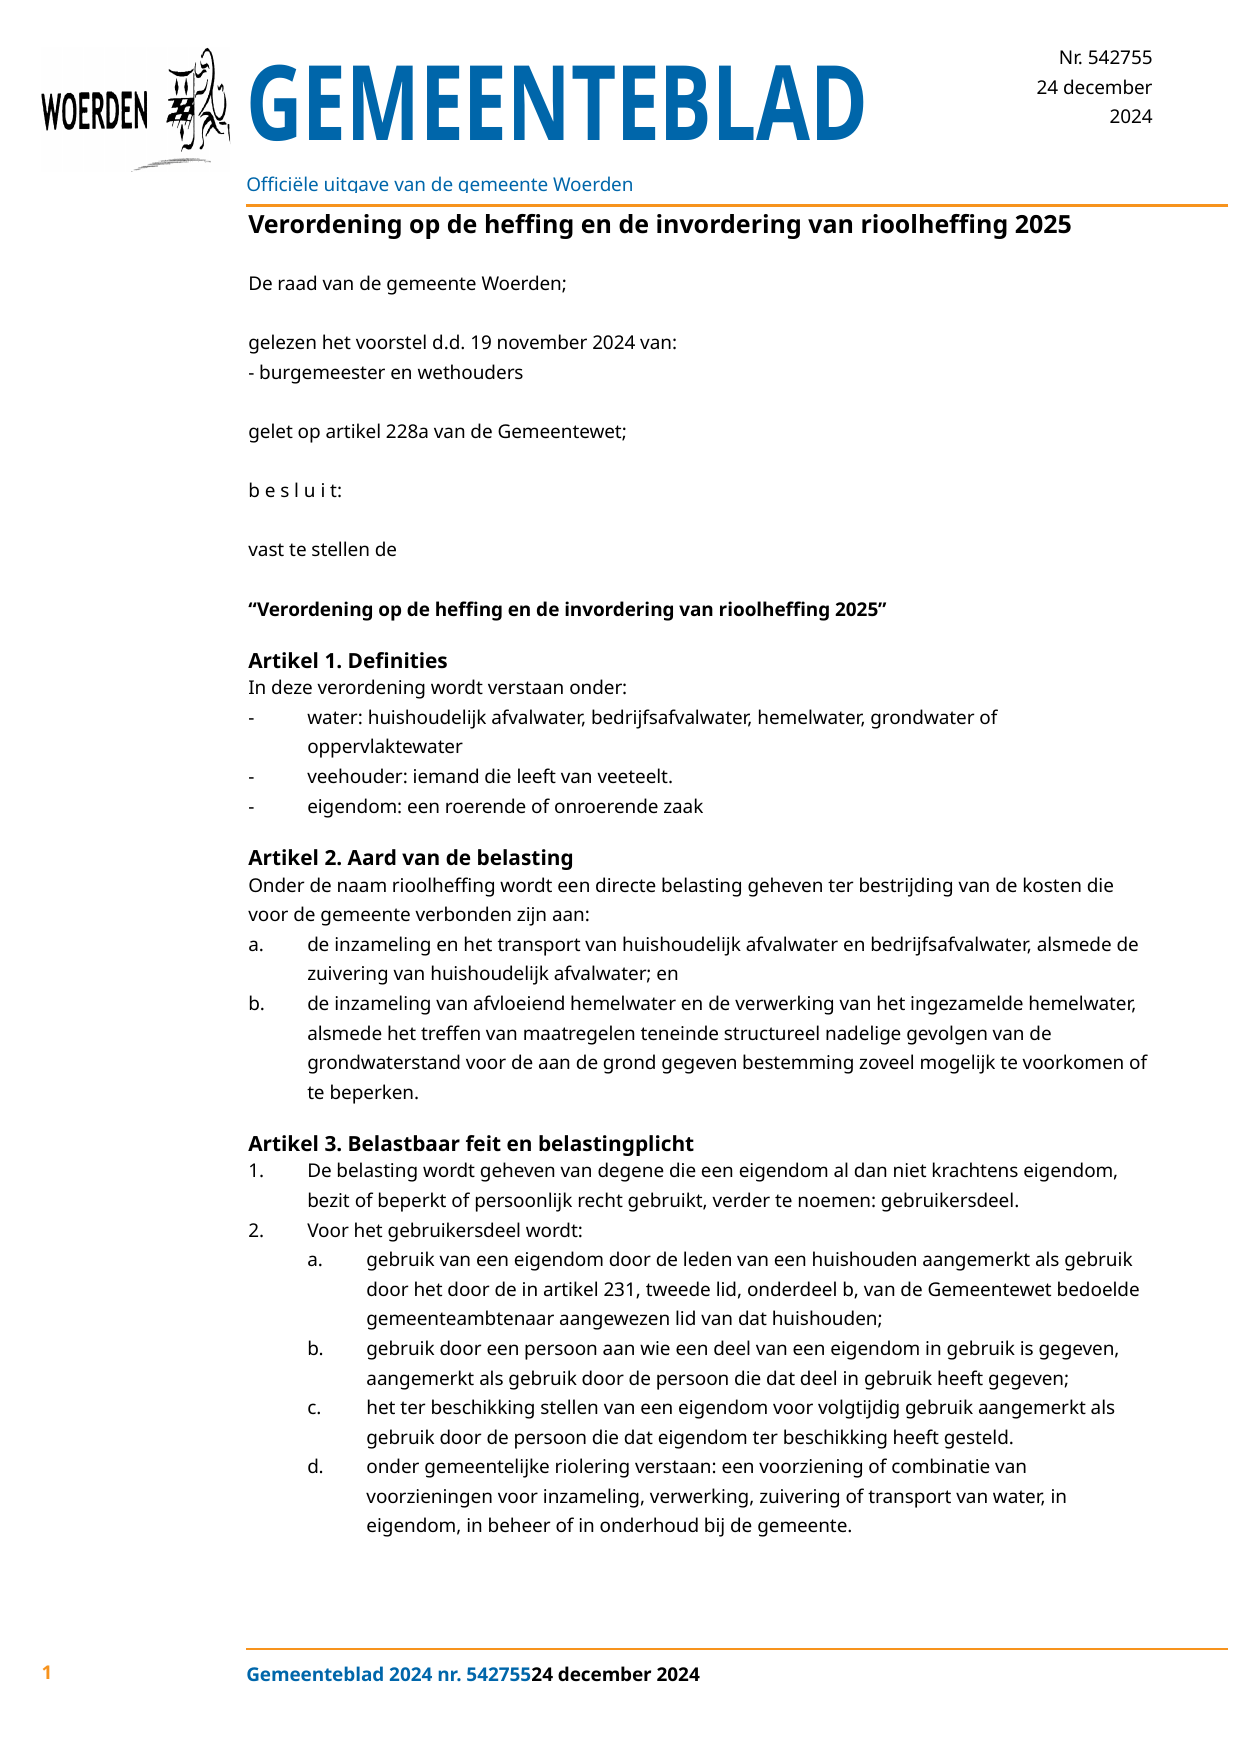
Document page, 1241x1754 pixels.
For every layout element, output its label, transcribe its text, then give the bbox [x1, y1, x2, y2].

text vast te stellen de [248, 537, 1152, 562]
list water: huishoudelijk afvalwater, bedrijfsafvalwater, hemelwater, grondwater of oppervlaktewater [248, 704, 1152, 759]
text De raad van de gemeente Woerden; [248, 270, 1152, 296]
list onder gemeentelijke riolering verstaan: een voorziening of combinatie van voorzieningen voor inzameling, verwerking, zuivering of transport van water, in eigendom, in beheer of in onderhoud bij de gemeente. [307, 1453, 1152, 1538]
list gebruik door een persoon aan wie een deel van een eigendom in gebruik is gegeven, aangemerkt als gebruik door de persoon die dat deel in gebruik heeft gegeven; [307, 1335, 1152, 1391]
list de inzameling van afvloeiend hemelwater en de verwerking van het ingezamelde hemelwater, alsmede het treffen van maatregelen teneinde structureel nadelige gevolgen van de grondwaterstand voor de aan de grond gegeven bestemming zoveel mogelijk te voorkomen of te beperken. [248, 990, 1152, 1104]
text Verordening op de heffing en de invordering van rioolheffing 2025 [248, 207, 1152, 241]
list eigendom: een roerende of onroerende zaak [248, 793, 1152, 819]
text gelet op artikel 228a van de Gemeentewet; [248, 418, 1152, 444]
text “Verordening op de heffing en de invordering van rioolheffing 2025” [248, 596, 1152, 621]
list veehouder: iemand die leeft van veeteelt. [248, 763, 1152, 789]
text Artikel 3. Belastbaar feit en belastingplicht [248, 1129, 1152, 1158]
text Artikel 2. Aard van de belasting [248, 843, 1152, 872]
list het ter beschikking stellen van een eigendom voor volgtijdig gebruik aangemerkt als gebruik door de persoon die dat eigendom ter beschikking heeft gesteld. [307, 1394, 1152, 1450]
list Voor het gebruikersdeel wordt: [248, 1217, 1152, 1243]
text - burgemeester en wethouders [248, 359, 1152, 385]
list De belasting wordt geheven van degene die een eigendom al dan niet krachtens eigendom, bezit of beperkt of persoonlijk recht gebruikt, verder te noemen: gebruikersdeel. [248, 1158, 1152, 1213]
text Artikel 1. Definities [248, 646, 1152, 674]
picture [41, 47, 231, 172]
list gebruik van een eigendom door de leden van een huishouden aangemerkt als gebruik door het door de in artikel 231, tweede lid, onderdeel b, van de Gemeentewet bedoelde gemeenteambtenaar aangewezen lid van dat huishouden; [307, 1246, 1152, 1331]
text In deze verordening wordt verstaan onder: [248, 674, 1152, 700]
text gelezen het voorstel d.d. 19 november 2024 van: [248, 329, 1152, 355]
text Onder de naam rioolheffing wordt een directe belasting geheven ter bestrijding van de kosten die voor de gemeente verbonden zijn aan: [248, 872, 1152, 927]
list de inzameling en het transport van huishoudelijk afvalwater en bedrijfsafvalwater, alsmede de zuivering van huishoudelijk afvalwater; en [248, 931, 1152, 986]
text b e s l u i t: [248, 477, 1152, 503]
